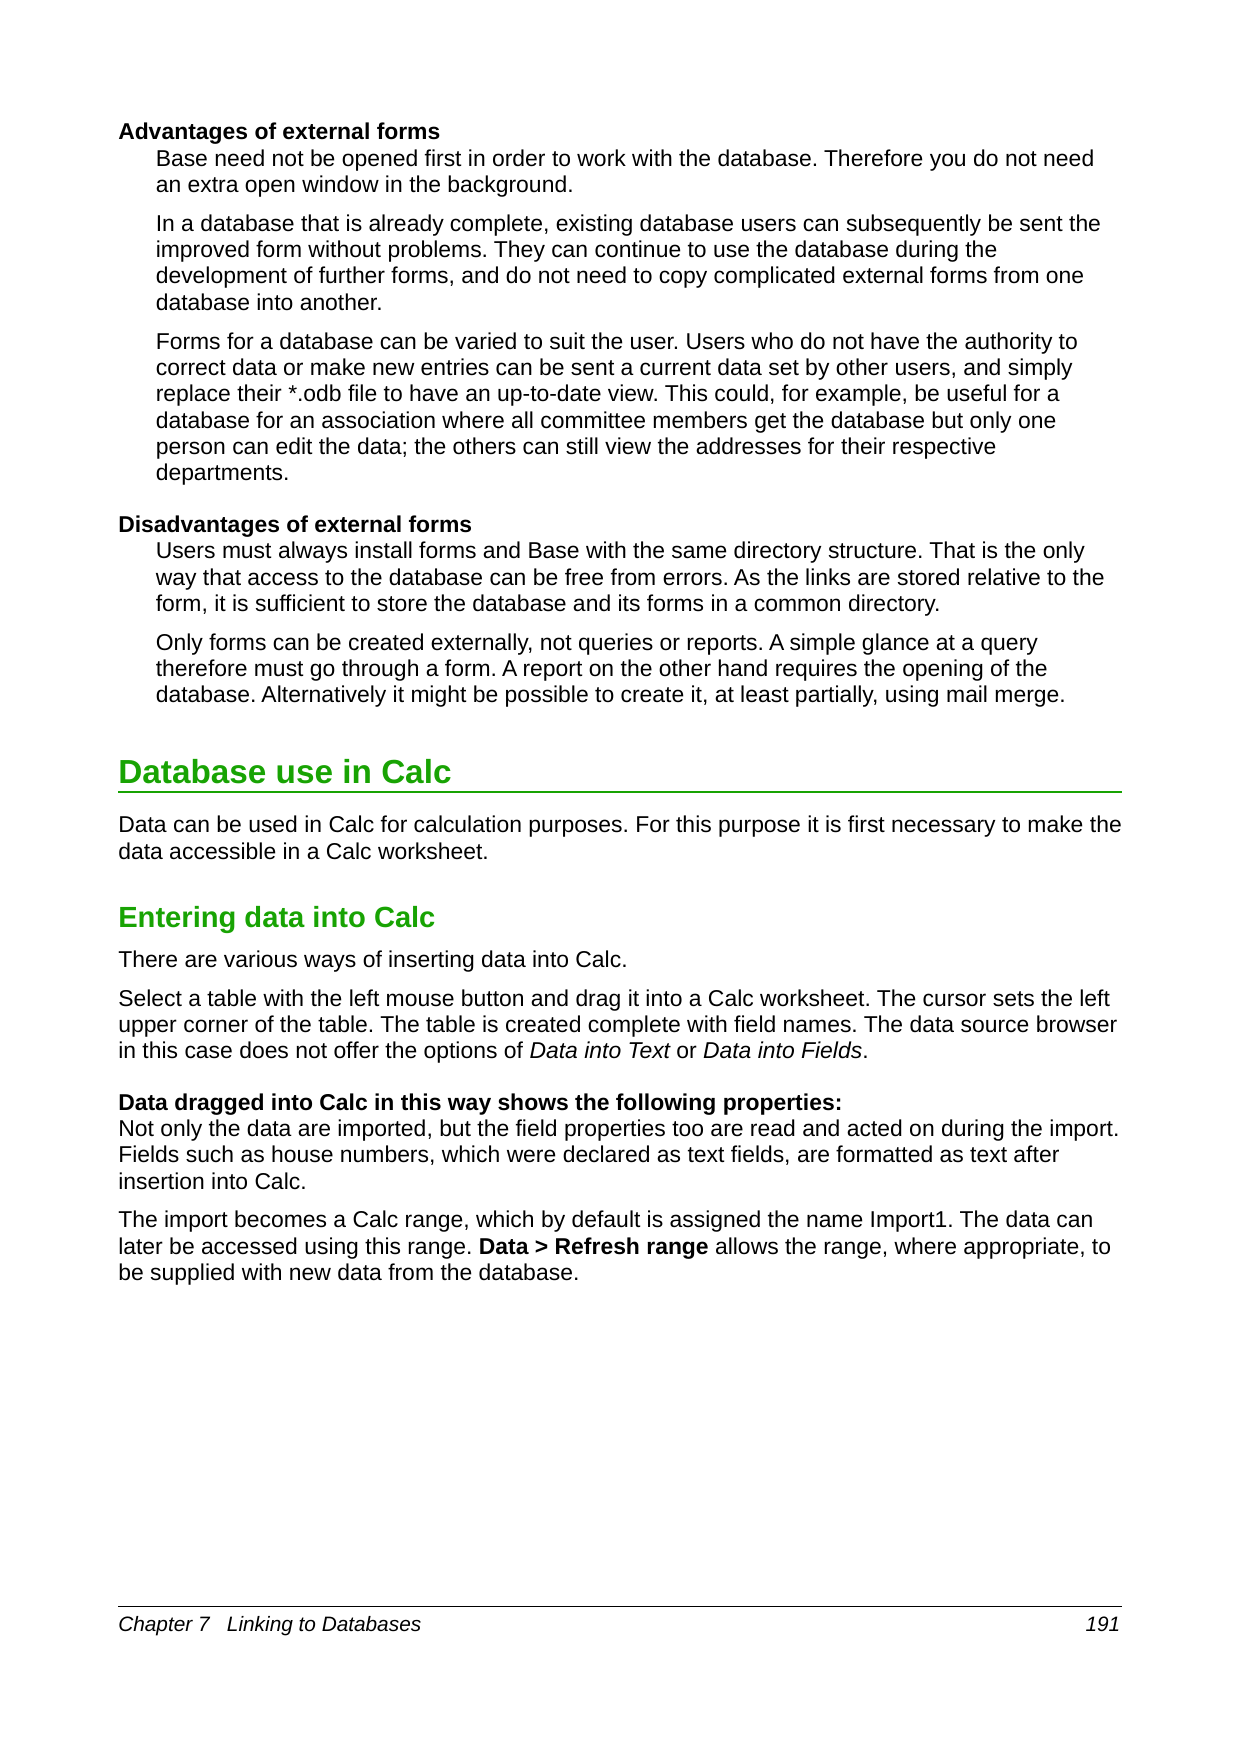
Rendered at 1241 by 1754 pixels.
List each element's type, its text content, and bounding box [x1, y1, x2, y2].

list Disadvantages of external forms [118, 511, 1122, 537]
list Advantages of external forms [118, 118, 1122, 144]
text There are various ways of inserting data into Calc. [118, 946, 1122, 972]
text Base need not be opened first in order to work with the database. Therefore you do not need an extra open window in the background. [156, 144, 1122, 197]
text Data can be used in Calc for calculation purposes. For this purpose it is first necessary to make the data accessible in a Calc worksheet. [118, 811, 1122, 864]
text In a database that is already complete, existing database users can subsequently be sent the improved form without problems. They can continue to use the database during the development of further forms, and do not need to copy complicated external forms from one database into another. [156, 210, 1122, 315]
subtitle Entering data into Calc [118, 900, 1122, 933]
text The import becomes a Calc range, which by default is assigned the name Import1. The data can later be accessed using this range. Data > Refresh range allows the range, where appropriate, to be supplied with new data from the database. [118, 1206, 1122, 1286]
list Data dragged into Calc in this way shows the following properties: [118, 1088, 1122, 1115]
text Users must always install forms and Base with the same directory structure. That is the only way that access to the database can be free from errors. As the links are stored relative to the form, it is sufficient to store the database and its forms in a common directory. [156, 537, 1122, 616]
text Not only the data are imported, but the field properties too are read and acted on during the import. Fields such as house numbers, which were declared as text fields, are formatted as text after insertion into Calc. [118, 1115, 1122, 1194]
subtitle Database use in Calc [118, 752, 1122, 791]
text Select a table with the left mouse button and drag it into a Calc worksheet. The cursor sets the left upper corner of the table. The table is created complete with field names. The data source browser in this case does not offer the options of Data into Text or Data into Fields. [118, 984, 1122, 1063]
text Only forms can be created externally, not queries or reports. A simple glance at a query therefore must go through a form. A report on the other hand requires the opening of the database. Alternatively it might be possible to create it, at least partially, using mail merge. [156, 629, 1122, 708]
text Forms for a database can be varied to suit the user. Users who do not have the authority to correct data or make new entries can be sent a current data set by other users, and simply replace their *.odb file to have an up-to-date view. This could, for example, be useful for a database for an association where all committee members get the database but only one person can edit the data; the others can still view the addresses for their respective departments. [156, 328, 1122, 486]
